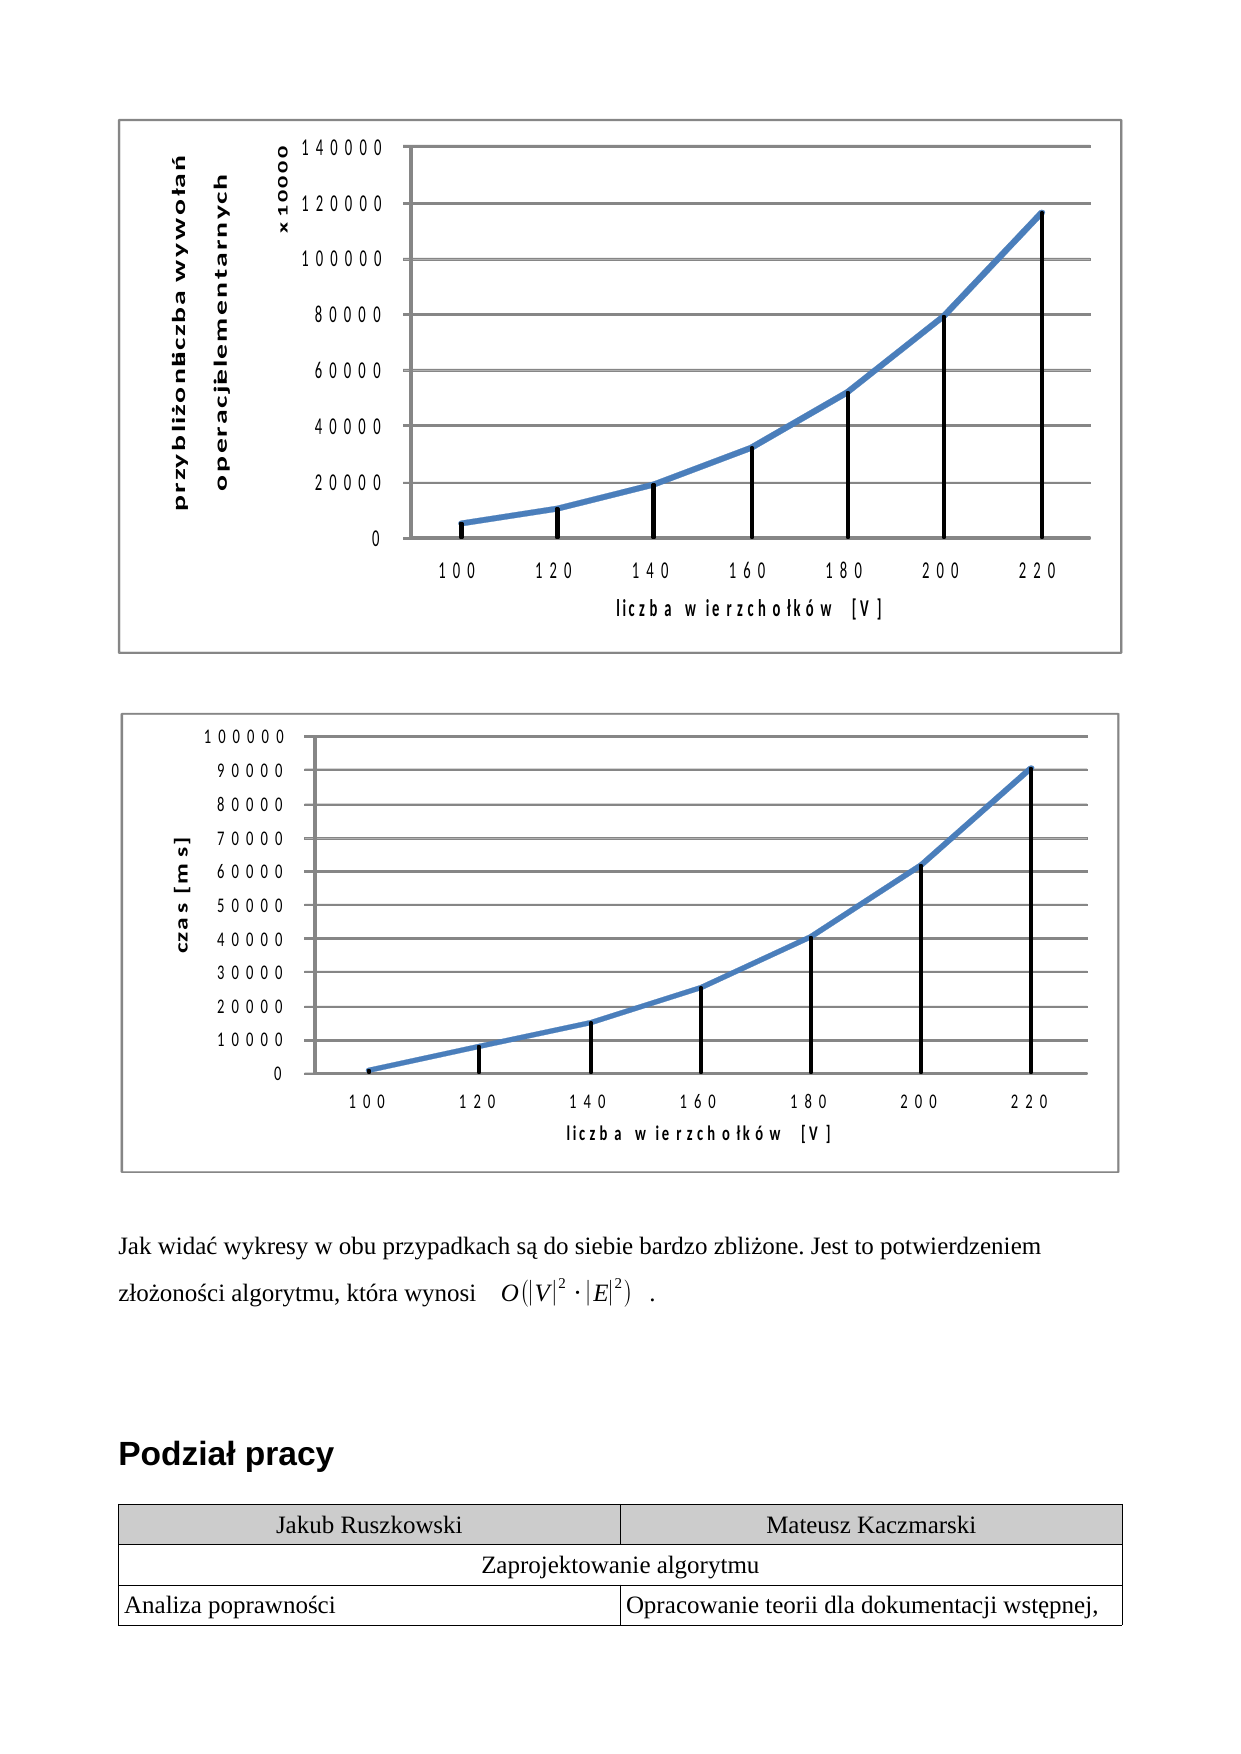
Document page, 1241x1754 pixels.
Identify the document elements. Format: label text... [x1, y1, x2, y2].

table_cell Opracowanie teorii dla dokumentacji wstępnej, [621, 1586, 1122, 1625]
subtitle Podział pracy [118, 1433, 1122, 1472]
table_header Jakub Ruszkowski [119, 1505, 620, 1544]
table_header Mateusz Kaczmarski [621, 1505, 1122, 1544]
list Jak widać wykresy w obu przypadkach są do siebie bardzo zbliżone. Jest to potwierdzeniem złożoności algorytmu, która wynosi . [118, 1231, 1122, 1308]
table_cell Zaprojektowanie algorytmu [119, 1545, 1122, 1584]
table_cell Analiza poprawności [119, 1586, 620, 1625]
